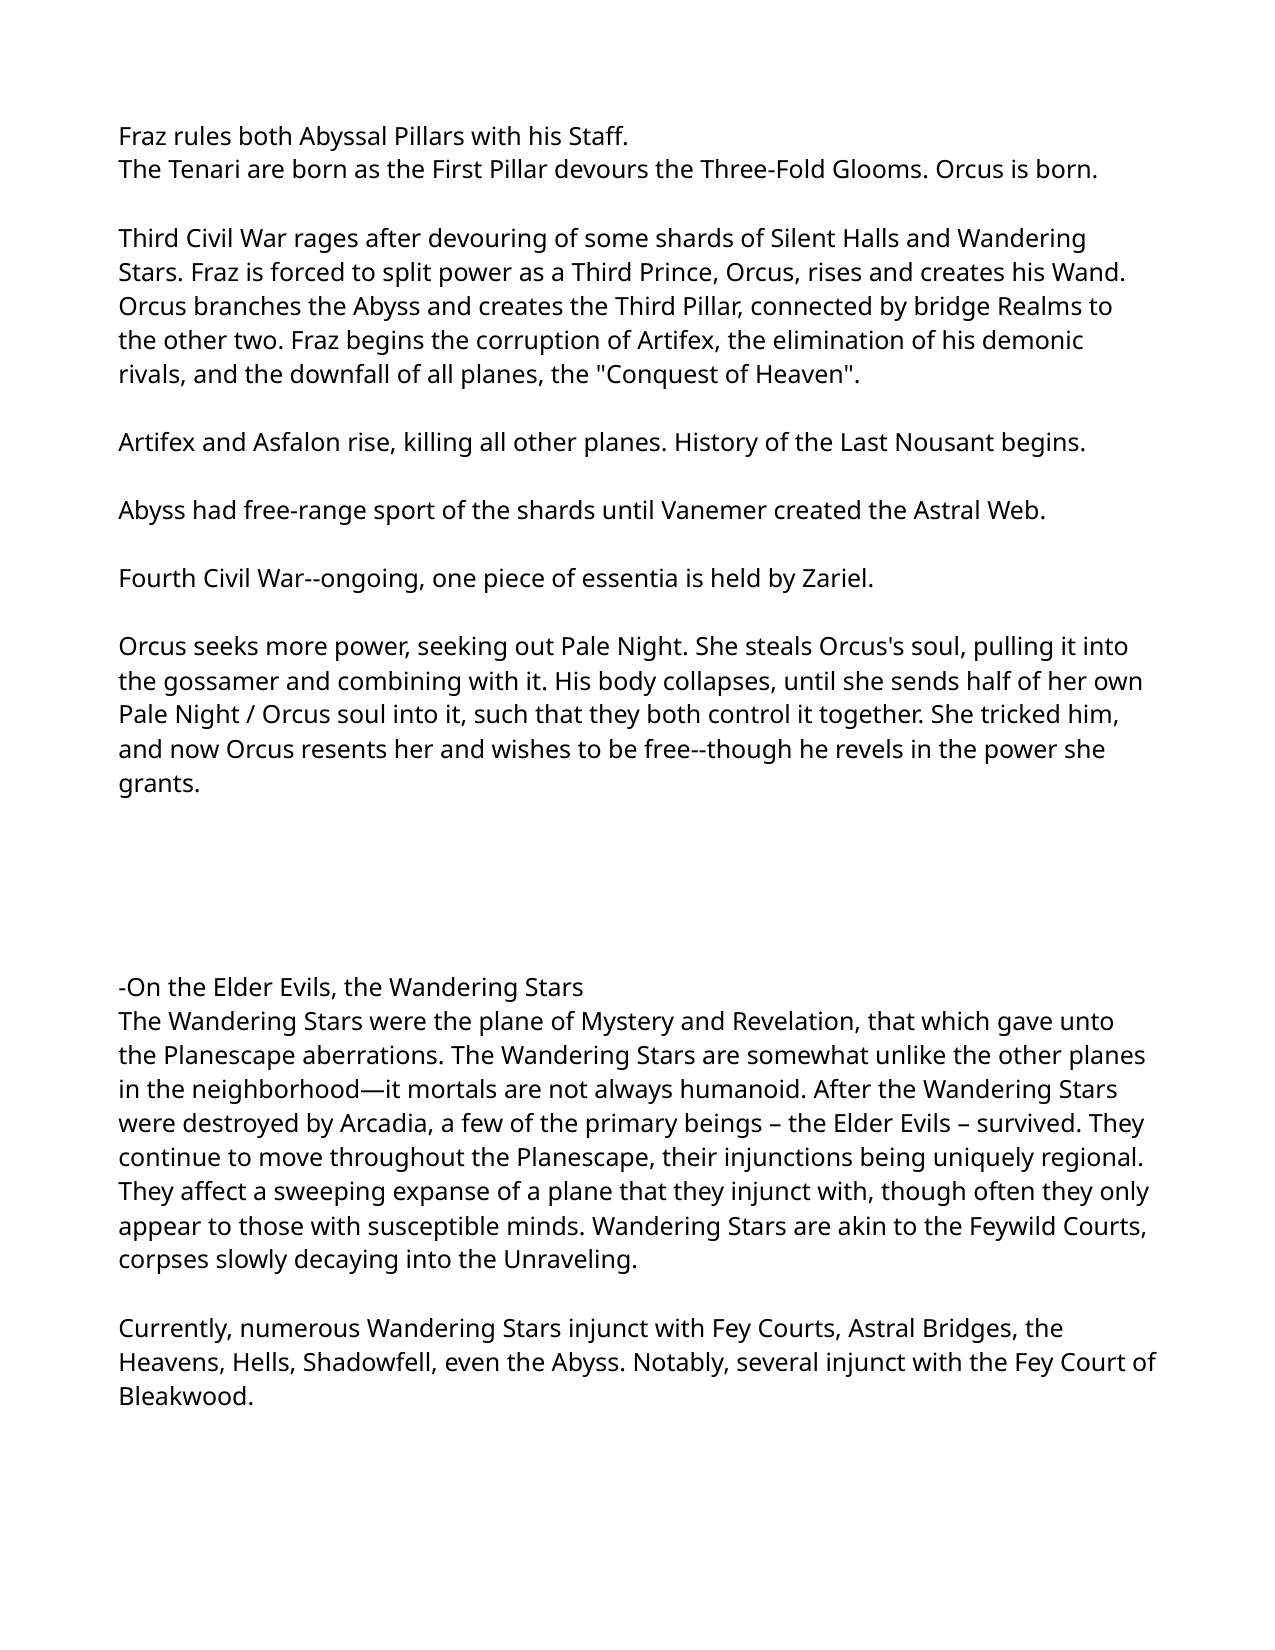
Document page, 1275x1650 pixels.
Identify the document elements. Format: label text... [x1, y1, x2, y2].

text Currently, numerous Wandering Stars injunct with Fey Courts, Astral Bridges, the Heavens, Hells, Shadowfell, even the Abyss. Notably, several injunct with the Fey Court of Bleakwood. [118, 1310, 1157, 1412]
text Fraz rules both Abyssal Pillars with his Staff. [118, 118, 1157, 152]
text Orcus seeks more power, seeking out Pale Night. She steals Orcus's soul, pulling it into the gossamer and combining with it. His body collapses, until she sends half of her own Pale Night / Orcus soul into it, such that they both control it together. She tricked him, and now Orcus resents her and wishes to be free--though he revels in the power she grants. [118, 629, 1157, 799]
text The Wandering Stars were the plane of Mystery and Revelation, that which gave unto the Planescape aberrations. The Wandering Stars are somewhat unlike the other planes in the neighborhood—it mortals are not always humanoid. After the Wandering Stars were destroyed by Arcadia, a few of the primary beings – the Elder Evils – survived. They continue to move throughout the Planescape, their injunctions being uniquely regional. They affect a sweeping expanse of a plane that they injunct with, though often they only appear to those with susceptible minds. Wandering Stars are akin to the Feywild Courts, corpses slowly decaying into the Unraveling. [118, 1004, 1157, 1276]
text The Tenari are born as the First Pillar devours the Three-Fold Glooms. Orcus is born. [118, 152, 1157, 186]
text -On the Elder Evils, the Wandering Stars [118, 970, 1157, 1004]
text Artifex and Asfalon rise, killing all other planes. History of the Last Nousant begins. [118, 425, 1157, 459]
text Abyss had free-range sport of the shards until Vanemer created the Astral Web. [118, 493, 1157, 527]
text Fourth Civil War--ongoing, one piece of essentia is held by Zariel. [118, 561, 1157, 595]
text Third Civil War rages after devouring of some shards of Silent Halls and Wandering Stars. Fraz is forced to split power as a Third Prince, Orcus, rises and creates his Wand. Orcus branches the Abyss and creates the Third Pillar, connected by bridge Realms to the other two. Fraz begins the corruption of Artifex, the elimination of his demonic rivals, and the downfall of all planes, the "Conquest of Heaven". [118, 220, 1157, 391]
